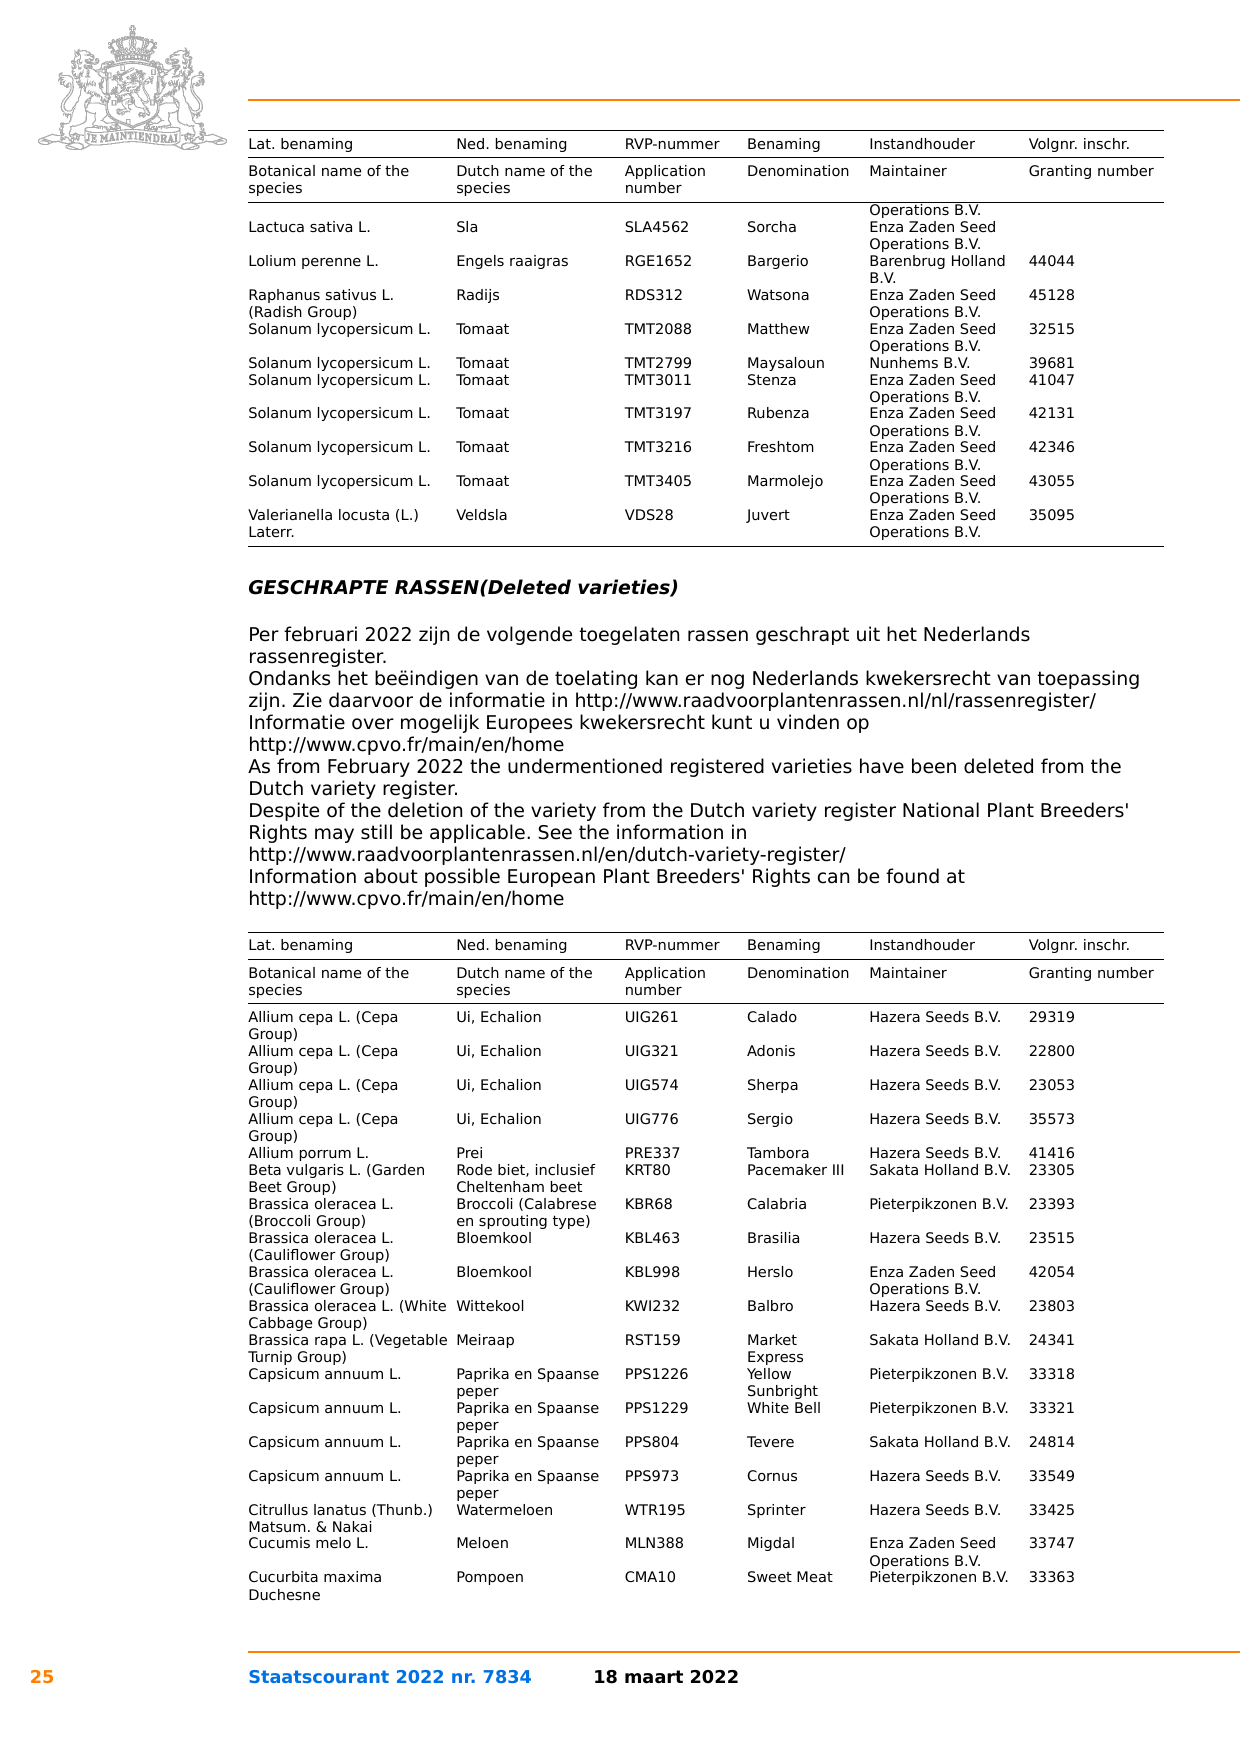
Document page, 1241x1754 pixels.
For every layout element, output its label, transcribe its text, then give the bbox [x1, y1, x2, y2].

table_cell KBL463 [619, 1230, 741, 1264]
table_cell 33747 [1023, 1535, 1163, 1569]
table_cell Stenza [741, 371, 863, 405]
table_cell Brassica oleracea L. (Broccoli Group) [248, 1196, 450, 1230]
table_header Ned. benaming [450, 131, 618, 157]
table_cell Tomaat [450, 355, 618, 371]
table_cell Wittekool [450, 1298, 618, 1332]
table_cell Maysaloun [741, 355, 863, 371]
table_cell Botanical name of the species [248, 960, 450, 1003]
table_cell Freshtom [741, 439, 863, 473]
table_cell Engels raaigras [450, 253, 618, 287]
table_cell Paprika en Spaanse peper [450, 1468, 618, 1501]
table_cell 23393 [1023, 1196, 1163, 1230]
table_cell 41047 [1023, 371, 1163, 405]
table_cell [741, 203, 863, 219]
table_cell Sweet Meat [741, 1569, 863, 1603]
table_cell Allium porrum L. [248, 1145, 450, 1162]
table_cell 23053 [1023, 1077, 1163, 1111]
table_cell 33549 [1023, 1468, 1163, 1501]
table_cell PRE337 [619, 1145, 741, 1162]
table_cell Herslo [741, 1264, 863, 1298]
table_cell 23515 [1023, 1230, 1163, 1264]
table_cell Brassica oleracea L. (Cauliflower Group) [248, 1230, 450, 1264]
table_cell Pompoen [450, 1569, 618, 1603]
table_header RVP-nummer [619, 131, 741, 157]
table_cell PPS1226 [619, 1366, 741, 1399]
table_cell Enza Zaden Seed Operations B.V. [863, 1264, 1022, 1298]
table_cell 33318 [1023, 1366, 1163, 1399]
table_cell Hazera Seeds B.V. [863, 1298, 1022, 1332]
table_cell Watsona [741, 287, 863, 321]
table_cell WTR195 [619, 1501, 741, 1535]
table_cell Lactuca sativa L. [248, 219, 450, 253]
table_cell MLN388 [619, 1535, 741, 1569]
table_cell Marmolejo [741, 473, 863, 507]
table_cell Market Express [741, 1332, 863, 1366]
table_cell Tomaat [450, 405, 618, 439]
text Ondanks het beëindigen van de toelating kan er nog Nederlands kwekersrecht van toepassing zijn. Zie daarvoor de informatie in http://www.raadvoorplantenrassen.nl/nl/rassenregister/ [248, 668, 1163, 712]
table_header Instandhouder [863, 933, 1022, 959]
table_cell Botanical name of the species [248, 158, 450, 202]
table_cell Brasilia [741, 1230, 863, 1264]
table_cell 24814 [1023, 1434, 1163, 1467]
table_cell Allium cepa L. (Cepa Group) [248, 1004, 450, 1043]
table_cell Sla [450, 219, 618, 253]
text Despite of the deletion of the variety from the Dutch variety register National Plant Breeders' Rights may still be applicable. See the information in http://www.raadvoorplantenrassen.nl/en/dutch-variety-register/ [248, 800, 1163, 866]
table_cell Cucumis melo L. [248, 1535, 450, 1569]
table_cell Pieterpikzonen B.V. [863, 1196, 1022, 1230]
table_cell Denomination [741, 158, 863, 202]
table_cell Raphanus sativus L. (Radish Group) [248, 287, 450, 321]
table_cell Dutch name of the species [450, 158, 618, 202]
table_header Ned. benaming [450, 933, 618, 959]
table_cell Tomaat [450, 371, 618, 405]
table_cell Sprinter [741, 1501, 863, 1535]
table_cell PPS973 [619, 1468, 741, 1501]
table_cell Enza Zaden Seed Operations B.V. [863, 405, 1022, 439]
table_cell Citrullus lanatus (Thunb.) Matsum. & Nakai [248, 1501, 450, 1535]
table_cell 29319 [1023, 1004, 1163, 1043]
table_cell Dutch name of the species [450, 960, 618, 1003]
table_cell Denomination [741, 960, 863, 1003]
table_cell 33321 [1023, 1400, 1163, 1433]
table_cell Beta vulgaris L. (Garden Beet Group) [248, 1162, 450, 1196]
table_cell Solanum lycopersicum L. [248, 355, 450, 371]
table_cell Pacemaker III [741, 1162, 863, 1196]
table_cell TMT2799 [619, 355, 741, 371]
table_cell SLA4562 [619, 219, 741, 253]
table_cell Ui, Echalion [450, 1077, 618, 1111]
table_header Benaming [741, 933, 863, 959]
table_header Volgnr. inschr. [1023, 131, 1163, 157]
table_cell Veldsla [450, 507, 618, 546]
table_cell Calabria [741, 1196, 863, 1230]
table_cell Ui, Echalion [450, 1111, 618, 1145]
table_cell Meiraap [450, 1332, 618, 1366]
table_cell 43055 [1023, 473, 1163, 507]
table_cell Hazera Seeds B.V. [863, 1077, 1022, 1111]
table_cell PPS1229 [619, 1400, 741, 1433]
table_header Instandhouder [863, 131, 1022, 157]
table_cell Valerianella locusta (L.) Laterr. [248, 507, 450, 546]
table_cell TMT2088 [619, 321, 741, 354]
table_cell Ui, Echalion [450, 1043, 618, 1077]
table_cell Enza Zaden Seed Operations B.V. [863, 507, 1022, 546]
table_cell Yellow Sunbright [741, 1366, 863, 1399]
text As from February 2022 the undermentioned registered varieties have been deleted from the Dutch variety register. [248, 756, 1163, 800]
table_cell Hazera Seeds B.V. [863, 1043, 1022, 1077]
table_cell UIG776 [619, 1111, 741, 1145]
table_cell KWI232 [619, 1298, 741, 1332]
table_cell 35573 [1023, 1111, 1163, 1145]
table_cell Bloemkool [450, 1264, 618, 1298]
table_cell 42054 [1023, 1264, 1163, 1298]
table_cell Sakata Holland B.V. [863, 1434, 1022, 1467]
table_cell [1023, 219, 1163, 253]
table_cell Sergio [741, 1111, 863, 1145]
table_cell 23305 [1023, 1162, 1163, 1196]
table_cell Sakata Holland B.V. [863, 1162, 1022, 1196]
table_cell 42131 [1023, 405, 1163, 439]
table_cell [450, 203, 618, 219]
table_cell Cucurbita maxima Duchesne [248, 1569, 450, 1603]
table_cell Maintainer [863, 960, 1022, 1003]
table_cell Hazera Seeds B.V. [863, 1501, 1022, 1535]
table_cell Prei [450, 1145, 618, 1162]
table_cell Lolium perenne L. [248, 253, 450, 287]
table_cell UIG321 [619, 1043, 741, 1077]
table_cell Pieterpikzonen B.V. [863, 1366, 1022, 1399]
table_cell Tomaat [450, 439, 618, 473]
table_cell Enza Zaden Seed Operations B.V. [863, 473, 1022, 507]
table_cell Barenbrug Holland B.V. [863, 253, 1022, 287]
picture [38, 25, 227, 150]
table_cell KBL998 [619, 1264, 741, 1298]
table_cell Application number [619, 960, 741, 1003]
table_cell 24341 [1023, 1332, 1163, 1366]
table_cell TMT3405 [619, 473, 741, 507]
table_cell Paprika en Spaanse peper [450, 1366, 618, 1399]
table_cell Tomaat [450, 473, 618, 507]
table_cell Enza Zaden Seed Operations B.V. [863, 287, 1022, 321]
table_cell 33363 [1023, 1569, 1163, 1603]
table_cell 22800 [1023, 1043, 1163, 1077]
table_cell Brassica rapa L. (Vegetable Turnip Group) [248, 1332, 450, 1366]
table_cell Paprika en Spaanse peper [450, 1400, 618, 1433]
table_cell Paprika en Spaanse peper [450, 1434, 618, 1467]
table_cell TMT3011 [619, 371, 741, 405]
table_cell Tevere [741, 1434, 863, 1467]
table_cell Rubenza [741, 405, 863, 439]
table_cell Cornus [741, 1468, 863, 1501]
table_cell RGE1652 [619, 253, 741, 287]
table_cell Rode biet, inclusief Cheltenham beet [450, 1162, 618, 1196]
table_cell Capsicum annuum L. [248, 1400, 450, 1433]
table_cell Bloemkool [450, 1230, 618, 1264]
table_cell Maintainer [863, 158, 1022, 202]
table_cell UIG261 [619, 1004, 741, 1043]
table_cell Solanum lycopersicum L. [248, 371, 450, 405]
table_cell [248, 203, 450, 219]
table_cell 42346 [1023, 439, 1163, 473]
text Informatie over mogelijk Europees kwekersrecht kunt u vinden op http://www.cpvo.fr/main/en/home [248, 712, 1163, 756]
table_cell 41416 [1023, 1145, 1163, 1162]
table_cell Brassica oleracea L. (White Cabbage Group) [248, 1298, 450, 1332]
table_header RVP-nummer [619, 933, 741, 959]
table_header Lat. benaming [248, 933, 450, 959]
table_cell Hazera Seeds B.V. [863, 1111, 1022, 1145]
table_cell Sorcha [741, 219, 863, 253]
table_cell Solanum lycopersicum L. [248, 439, 450, 473]
table_cell Broccoli (Calabrese en sprouting type) [450, 1196, 618, 1230]
table_cell Allium cepa L. (Cepa Group) [248, 1043, 450, 1077]
table_cell Hazera Seeds B.V. [863, 1004, 1022, 1043]
table_header Volgnr. inschr. [1023, 933, 1163, 959]
table_cell Radijs [450, 287, 618, 321]
table_cell KRT80 [619, 1162, 741, 1196]
table_cell RDS312 [619, 287, 741, 321]
table_cell Operations B.V. [863, 203, 1022, 219]
table_cell 32515 [1023, 321, 1163, 354]
table_cell Hazera Seeds B.V. [863, 1230, 1022, 1264]
table_cell Allium cepa L. (Cepa Group) [248, 1077, 450, 1111]
table_cell Pieterpikzonen B.V. [863, 1569, 1022, 1603]
table_cell 35095 [1023, 507, 1163, 546]
table_cell TMT3216 [619, 439, 741, 473]
table_cell 45128 [1023, 287, 1163, 321]
table_cell Granting number [1023, 158, 1163, 202]
table_cell [1023, 203, 1163, 219]
table_cell Nunhems B.V. [863, 355, 1022, 371]
table_cell Enza Zaden Seed Operations B.V. [863, 439, 1022, 473]
text Information about possible European Plant Breeders' Rights can be found at http://www.cpvo.fr/main/en/home [248, 866, 1163, 910]
subtitle GESCHRAPTE RASSEN(Deleted varieties) [248, 577, 1163, 599]
table_cell Solanum lycopersicum L. [248, 321, 450, 354]
table_cell Ui, Echalion [450, 1004, 618, 1043]
table_cell VDS28 [619, 507, 741, 546]
table_cell 39681 [1023, 355, 1163, 371]
table_cell Hazera Seeds B.V. [863, 1468, 1022, 1501]
table_cell Capsicum annuum L. [248, 1468, 450, 1501]
table_cell KBR68 [619, 1196, 741, 1230]
table_cell Capsicum annuum L. [248, 1434, 450, 1467]
table_cell Enza Zaden Seed Operations B.V. [863, 371, 1022, 405]
table_cell Pieterpikzonen B.V. [863, 1400, 1022, 1433]
table_cell Application number [619, 158, 741, 202]
table_cell Granting number [1023, 960, 1163, 1003]
table_cell Migdal [741, 1535, 863, 1569]
table_cell Solanum lycopersicum L. [248, 473, 450, 507]
table_cell Bargerio [741, 253, 863, 287]
table_cell Brassica oleracea L. (Cauliflower Group) [248, 1264, 450, 1298]
table_cell TMT3197 [619, 405, 741, 439]
table_cell Enza Zaden Seed Operations B.V. [863, 321, 1022, 354]
table_cell Hazera Seeds B.V. [863, 1145, 1022, 1162]
table_cell Matthew [741, 321, 863, 354]
table_cell Enza Zaden Seed Operations B.V. [863, 1535, 1022, 1569]
table_cell Calado [741, 1004, 863, 1043]
table_cell Watermeloen [450, 1501, 618, 1535]
table_header Lat. benaming [248, 131, 450, 157]
table_cell Sakata Holland B.V. [863, 1332, 1022, 1366]
table_cell Tambora [741, 1145, 863, 1162]
table_header Benaming [741, 131, 863, 157]
table_cell 33425 [1023, 1501, 1163, 1535]
table_cell 23803 [1023, 1298, 1163, 1332]
table_cell [619, 203, 741, 219]
table_cell Solanum lycopersicum L. [248, 405, 450, 439]
text Per februari 2022 zijn de volgende toegelaten rassen geschrapt uit het Nederlands rassenregister. [248, 624, 1163, 668]
table_cell Allium cepa L. (Cepa Group) [248, 1111, 450, 1145]
table_cell UIG574 [619, 1077, 741, 1111]
table_cell PPS804 [619, 1434, 741, 1467]
table_cell Meloen [450, 1535, 618, 1569]
table_cell Capsicum annuum L. [248, 1366, 450, 1399]
table_cell Tomaat [450, 321, 618, 354]
table_cell 44044 [1023, 253, 1163, 287]
table_cell Enza Zaden Seed Operations B.V. [863, 219, 1022, 253]
table_cell CMA10 [619, 1569, 741, 1603]
table_cell Adonis [741, 1043, 863, 1077]
table_cell Balbro [741, 1298, 863, 1332]
table_cell RST159 [619, 1332, 741, 1366]
table_cell Sherpa [741, 1077, 863, 1111]
table_cell White Bell [741, 1400, 863, 1433]
table_cell Juvert [741, 507, 863, 546]
